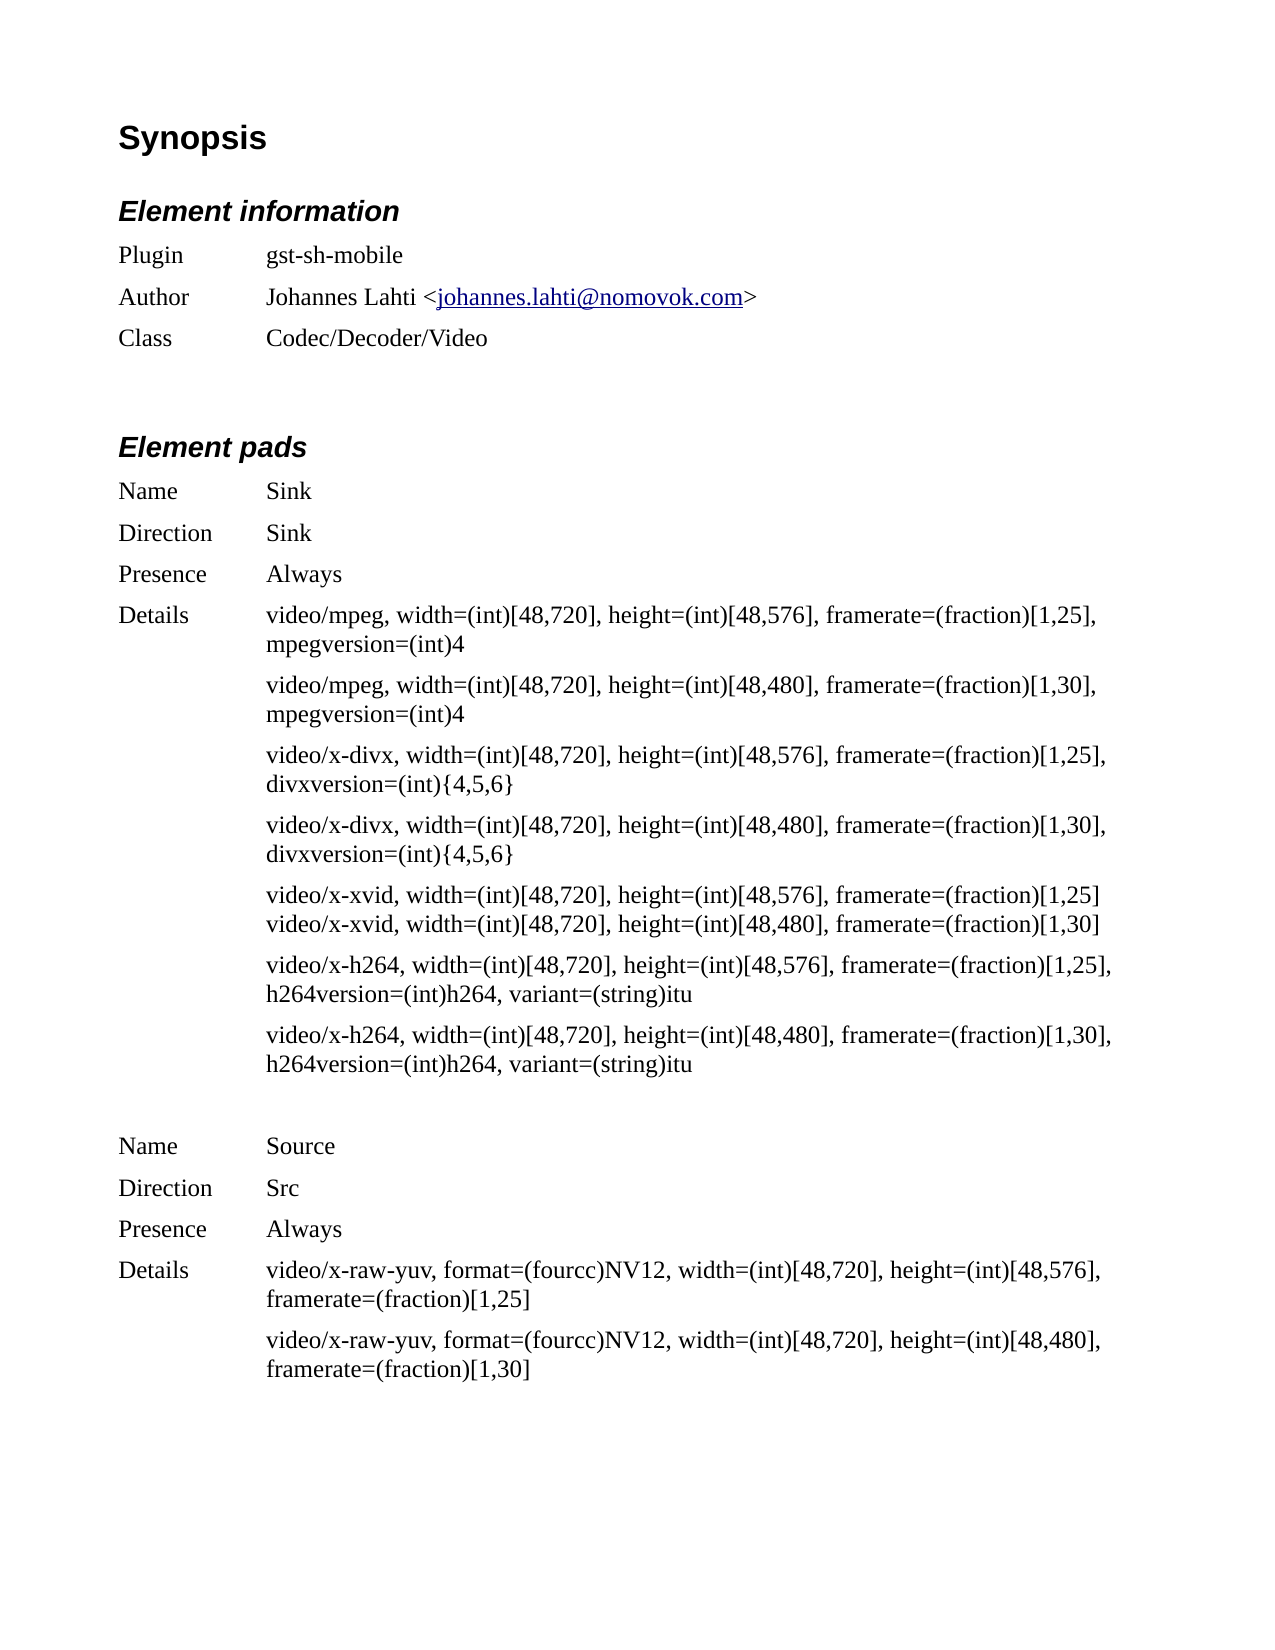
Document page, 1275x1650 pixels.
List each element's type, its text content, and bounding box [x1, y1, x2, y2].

text Presence Always [118, 1214, 1157, 1243]
text Details video/mpeg, width=(int)[48,720], height=(int)[48,576], framerate=(fraction)[1,25], mpegversion=(int)4 [118, 600, 1157, 658]
text Presence Always [118, 559, 1157, 588]
text Direction Sink [118, 518, 1157, 546]
text Name Sink [118, 476, 1157, 505]
text video/x-divx, width=(int)[48,720], height=(int)[48,480], framerate=(fraction)[1,30], divxversion=(int){4,5,6} [118, 810, 1157, 868]
subtitle Element pads [118, 430, 1157, 464]
text video/x-divx, width=(int)[48,720], height=(int)[48,576], framerate=(fraction)[1,25], divxversion=(int){4,5,6} [118, 740, 1157, 798]
text video/x-xvid, width=(int)[48,720], height=(int)[48,576], framerate=(fraction)[1,25] video/x-xvid, width=(int)[48,720], height=(int)[48,480], framerate=(fraction)[1,30] [118, 880, 1157, 938]
text video/mpeg, width=(int)[48,720], height=(int)[48,480], framerate=(fraction)[1,30], mpegversion=(int)4 [118, 670, 1157, 728]
text Name Source [118, 1131, 1157, 1160]
text Details video/x-raw-yuv, format=(fourcc)NV12, width=(int)[48,720], height=(int)[48,576], framerate=(fraction)[1,25] [118, 1255, 1157, 1313]
text Class Codec/Decoder/Video [118, 323, 1157, 352]
text Author Johannes Lahti <johannes.lahti@nomovok.com> [118, 282, 1157, 310]
text video/x-raw-yuv, format=(fourcc)NV12, width=(int)[48,720], height=(int)[48,480], framerate=(fraction)[1,30] [118, 1325, 1157, 1383]
text video/x-h264, width=(int)[48,720], height=(int)[48,480], framerate=(fraction)[1,30], h264version=(int)h264, variant=(string)itu [118, 1020, 1157, 1078]
text video/x-h264, width=(int)[48,720], height=(int)[48,576], framerate=(fraction)[1,25], h264version=(int)h264, variant=(string)itu [118, 950, 1157, 1008]
text Direction Src [118, 1173, 1157, 1201]
subtitle Element information [118, 194, 1157, 228]
text Plugin gst-sh-mobile [118, 240, 1157, 269]
subtitle Synopsis [118, 118, 1157, 157]
